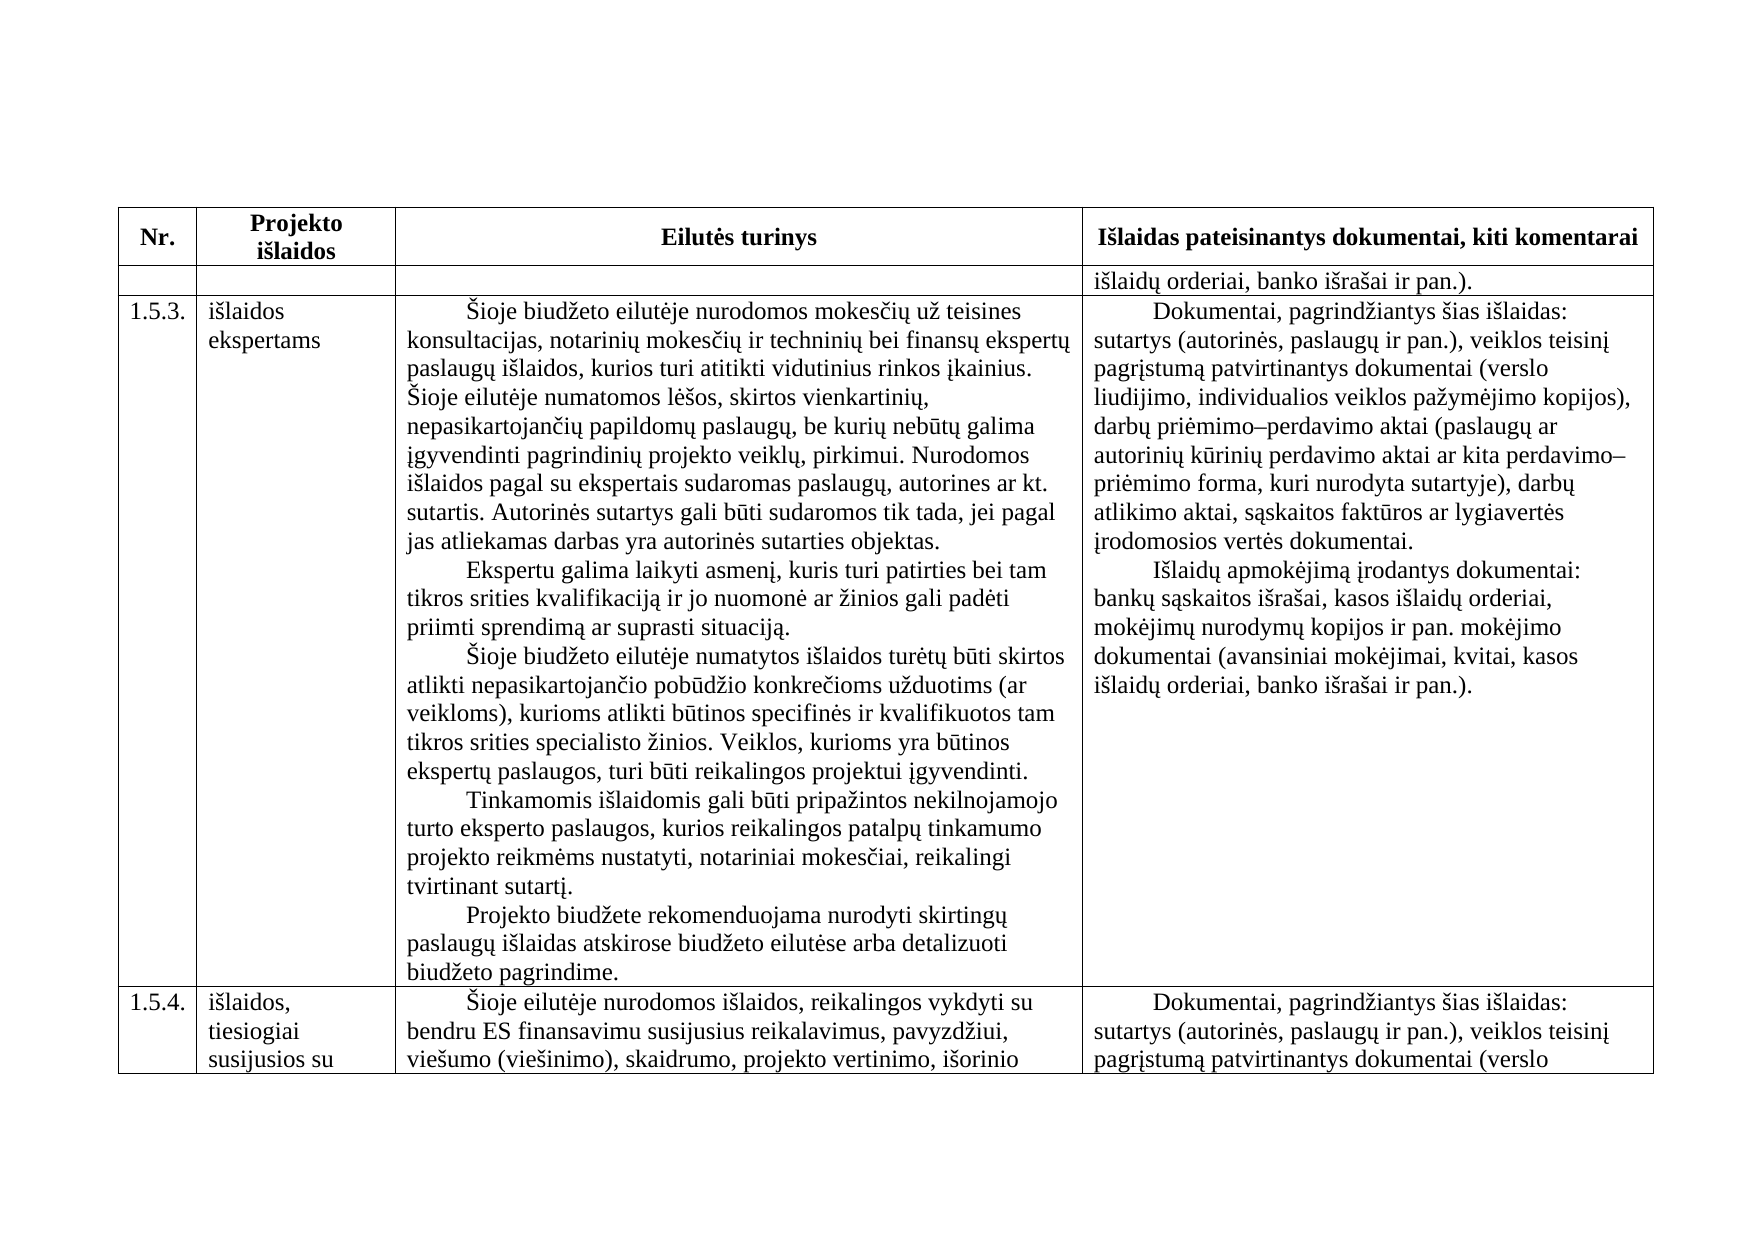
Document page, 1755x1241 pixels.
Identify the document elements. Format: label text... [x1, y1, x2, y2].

table_header Nr. [119, 208, 196, 265]
table_cell išlaidos, tiesiogiai susijusios su [197, 987, 395, 1073]
table_cell 1.5.4. [119, 987, 196, 1073]
table_header Išlaidas pateisinantys dokumentai, kiti komentarai [1083, 208, 1653, 265]
table_cell išlaidų orderiai, banko išrašai ir pan.). [1083, 266, 1653, 295]
table_cell Dokumentai, pagrindžiantys šias išlaidas: sutartys (autorinės, paslaugų ir pan.), veiklos teisinį pagrįstumą patvirtinantys dokumentai (verslo liudijimo, individualios veiklos pažymėjimo kopijos), darbų priėmimo–perdavimo aktai (paslaugų ar autorinių kūrinių perdavimo aktai ar kita perdavimo–priėmimo forma, kuri nurodyta sutartyje), darbų atlikimo aktai, sąskaitos faktūros ar lygiavertės įrodomosios vertės dokumentai. Išlaidų apmokėjimą įrodantys dokumentai: bankų sąskaitos išrašai, kasos išlaidų orderiai, mokėjimų nurodymų kopijos ir pan. mokėjimo dokumentai (avansiniai mokėjimai, kvitai, kasos išlaidų orderiai, banko išrašai ir pan.). [1083, 296, 1653, 986]
table_header Projekto išlaidos [197, 208, 395, 265]
table_cell Dokumentai, pagrindžiantys šias išlaidas: sutartys (autorinės, paslaugų ir pan.), veiklos teisinį pagrįstumą patvirtinantys dokumentai (verslo [1083, 987, 1653, 1073]
table_cell [396, 266, 1082, 295]
table_cell 1.5.3. [119, 296, 196, 986]
table_header Eilutės turinys [396, 208, 1082, 265]
table_cell [119, 266, 196, 295]
table_cell Šioje eilutėje nurodomos išlaidos, reikalingos vykdyti su bendru ES finansavimu susijusius reikalavimus, pavyzdžiui, viešumo (viešinimo), skaidrumo, projekto vertinimo, išorinio [396, 987, 1082, 1073]
table_cell Šioje biudžeto eilutėje nurodomos mokesčių už teisines konsultacijas, notarinių mokesčių ir techninių bei finansų ekspertų paslaugų išlaidos, kurios turi atitikti vidutinius rinkos įkainius. Šioje eilutėje numatomos lėšos, skirtos vienkartinių, nepasikartojančių papildomų paslaugų, be kurių nebūtų galima įgyvendinti pagrindinių projekto veiklų, pirkimui. Nurodomos išlaidos pagal su ekspertais sudaromas paslaugų, autorines ar kt. sutartis. Autorinės sutartys gali būti sudaromos tik tada, jei pagal jas atliekamas darbas yra autorinės sutarties objektas. Ekspertu galima laikyti asmenį, kuris turi patirties bei tam tikros srities kvalifikaciją ir jo nuomonė ar žinios gali padėti priimti sprendimą ar suprasti situaciją. Šioje biudžeto eilutėje numatytos išlaidos turėtų būti skirtos atlikti nepasikartojančio pobūdžio konkrečioms užduotims (ar veikloms), kurioms atlikti būtinos specifinės ir kvalifikuotos tam tikros srities specialisto žinios. Veiklos, kurioms yra būtinos ekspertų paslaugos, turi būti reikalingos projektui įgyvendinti. Tinkamomis išlaidomis gali būti pripažintos nekilnojamojo turto eksperto paslaugos, kurios reikalingos patalpų tinkamumo projekto reikmėms nustatyti, notariniai mokesčiai, reikalingi tvirtinant sutartį. Projekto biudžete rekomenduojama nurodyti skirtingų paslaugų išlaidas atskirose biudžeto eilutėse arba detalizuoti biudžeto pagrindime. [396, 296, 1082, 986]
table_cell [197, 266, 395, 295]
table_cell išlaidos ekspertams [197, 296, 395, 986]
